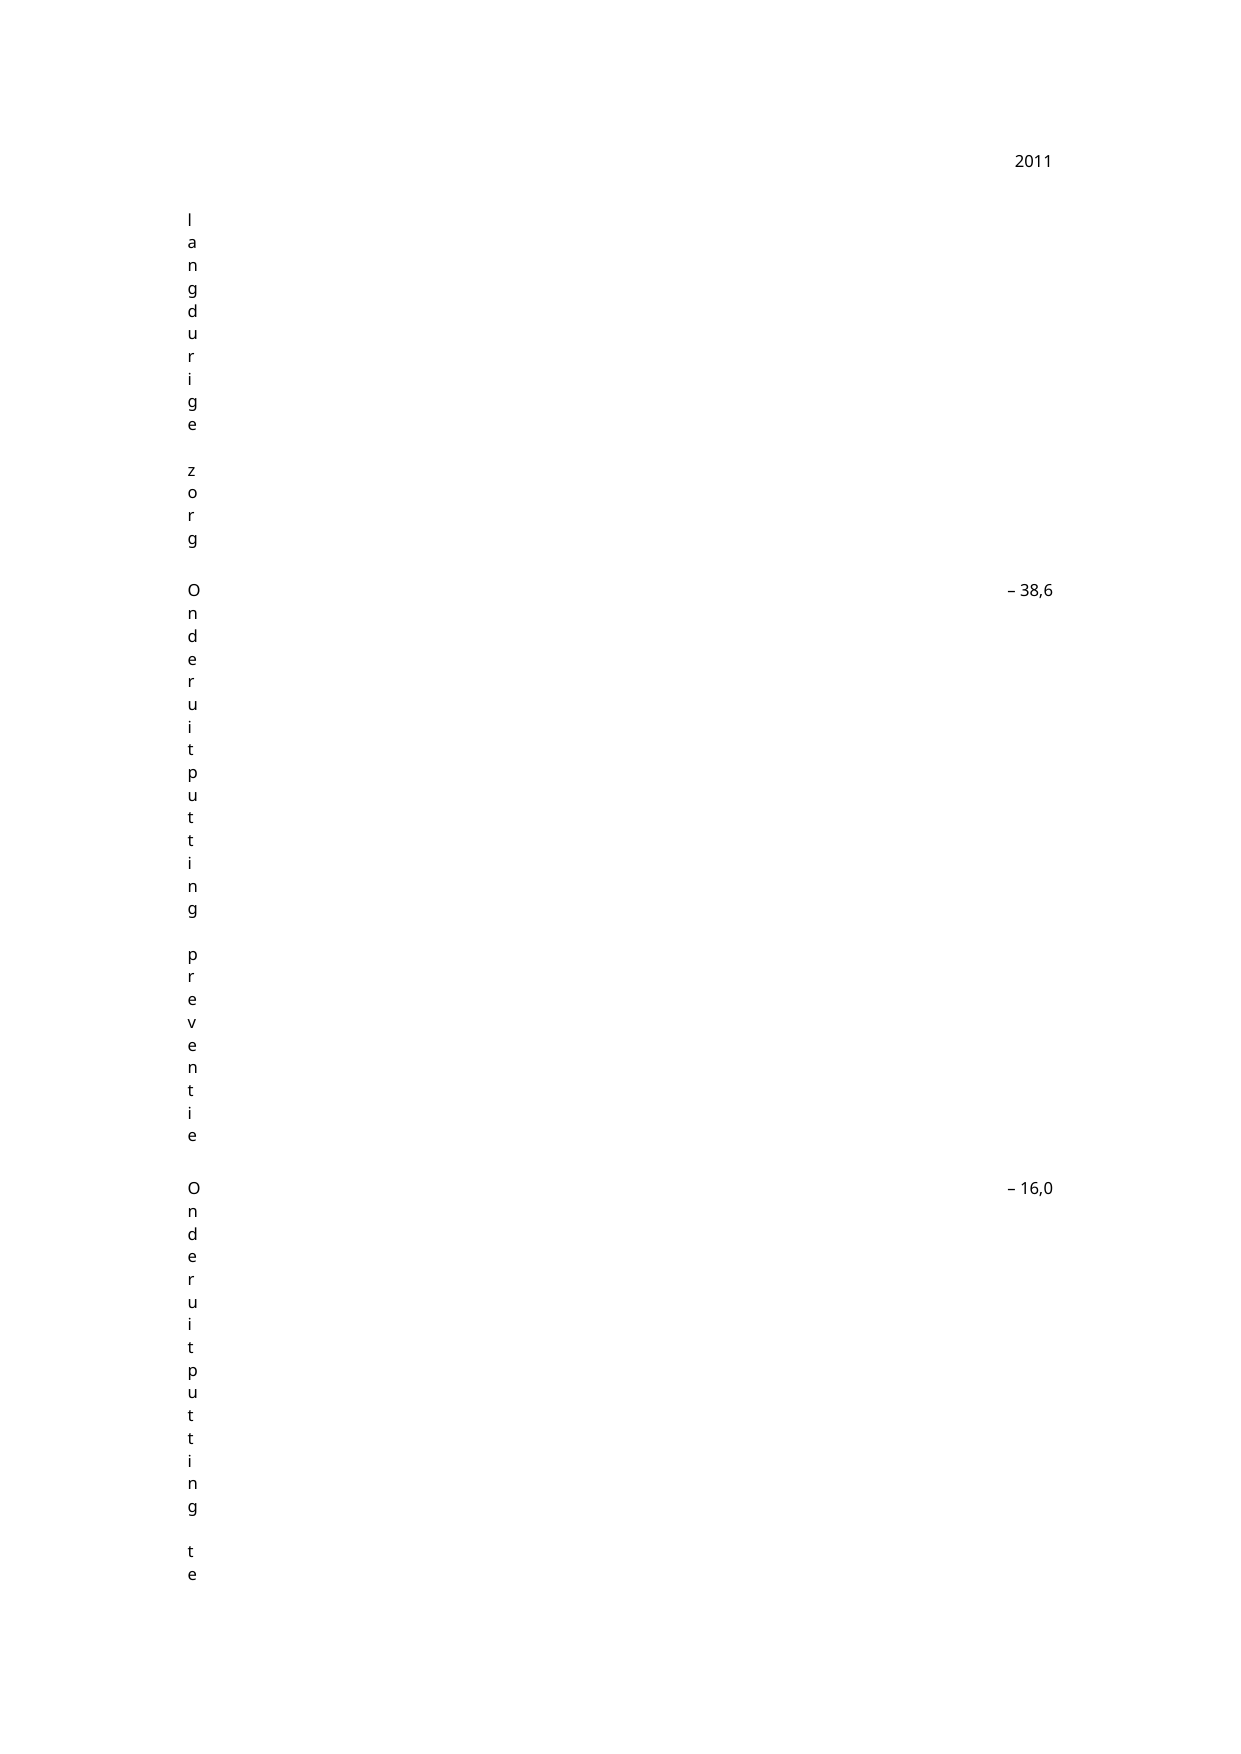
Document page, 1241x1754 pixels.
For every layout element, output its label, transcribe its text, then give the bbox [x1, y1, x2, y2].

table_cell – 16,8 [191, 209, 1053, 579]
table_cell – 16,0 [191, 1177, 1053, 1586]
table_header 2011 [191, 150, 1053, 208]
table_cell – 38,6 [191, 579, 1053, 1177]
